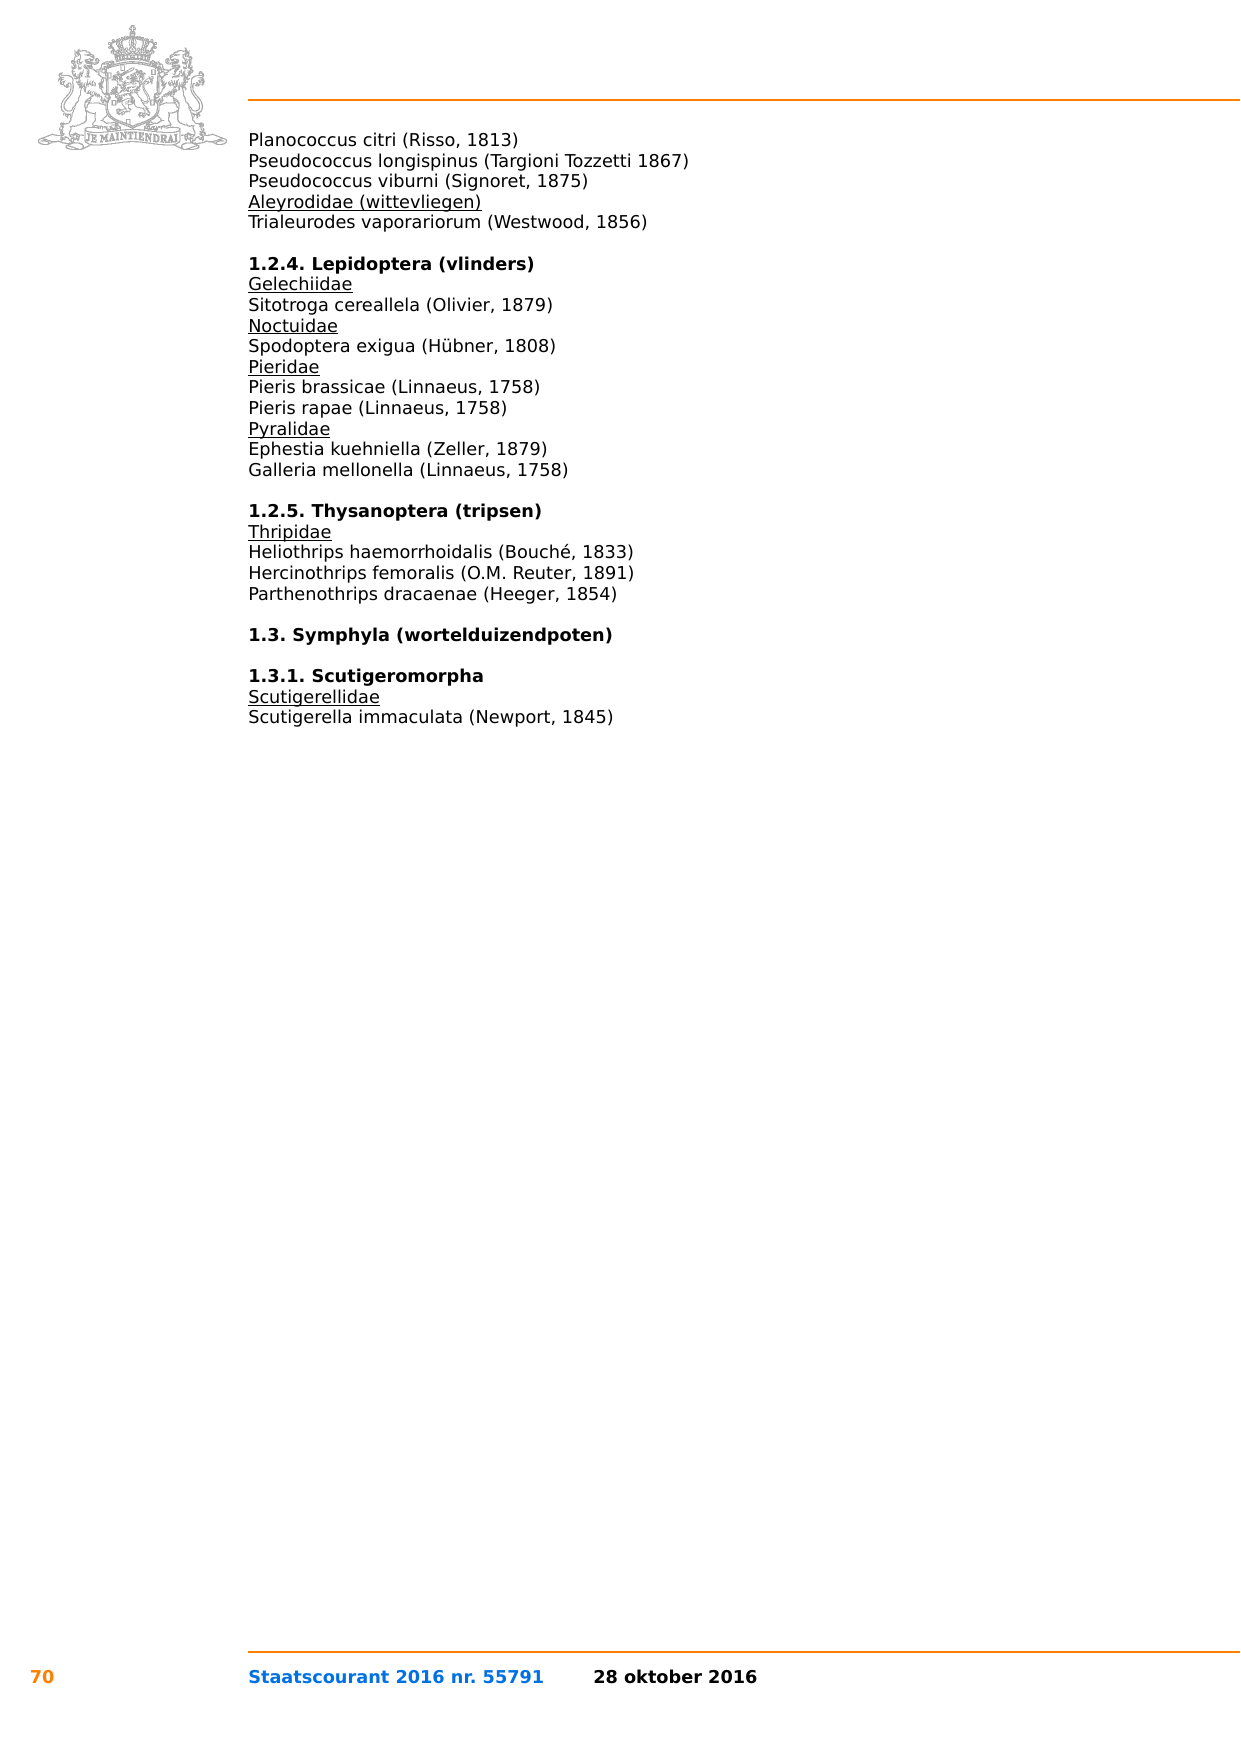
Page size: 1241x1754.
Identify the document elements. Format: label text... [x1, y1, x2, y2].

table_cell Hercinothrips femoralis (O.M. Reuter, 1891) [248, 563, 1163, 584]
table_cell Aleyrodidae (wittevliegen) [248, 192, 1163, 212]
table_cell 1.3. Symphyla (wortelduizendpoten) [248, 625, 1163, 646]
table_cell 1.2.4. Lepidoptera (vlinders) [248, 254, 1163, 274]
table_cell Pieridae [248, 357, 1163, 377]
table_cell Galleria mellonella (Linnaeus, 1758) [248, 460, 1163, 481]
table_cell Parthenothrips dracaenae (Heeger, 1854) [248, 584, 1163, 604]
table_cell Gelechiidae [248, 274, 1163, 295]
table_cell Ephestia kuehniella (Zeller, 1879) [248, 439, 1163, 460]
table_cell Noctuidae [248, 316, 1163, 336]
table_cell Pyralidae [248, 419, 1163, 439]
table_cell Pieris rapae (Linnaeus, 1758) [248, 398, 1163, 419]
table_cell Pieris brassicae (Linnaeus, 1758) [248, 378, 1163, 398]
table_cell Planococcus citri (Risso, 1813) [248, 130, 1163, 151]
table_cell [248, 604, 1163, 625]
table_cell Heliothrips haemorrhoidalis (Bouché, 1833) [248, 543, 1163, 563]
table_cell Spodoptera exigua (Hübner, 1808) [248, 336, 1163, 357]
picture [38, 25, 227, 150]
table_cell Pseudococcus viburni (Signoret, 1875) [248, 171, 1163, 192]
table_cell [248, 233, 1163, 254]
table_cell Pseudococcus longispinus (Targioni Tozzetti 1867) [248, 151, 1163, 171]
table_cell Sitotroga cereallela (Olivier, 1879) [248, 295, 1163, 316]
table_cell 1.2.5. Thysanoptera (tripsen) [248, 501, 1163, 522]
table_cell 1.3.1. Scutigeromorpha [248, 666, 1163, 687]
table_cell [248, 646, 1163, 666]
table_cell Thripidae [248, 522, 1163, 542]
table_cell Scutigerellidae [248, 687, 1163, 707]
table_cell Trialeurodes vaporariorum (Westwood, 1856) [248, 213, 1163, 233]
table_cell [248, 481, 1163, 501]
table_cell Scutigerella immaculata (Newport, 1845) [248, 708, 1163, 728]
